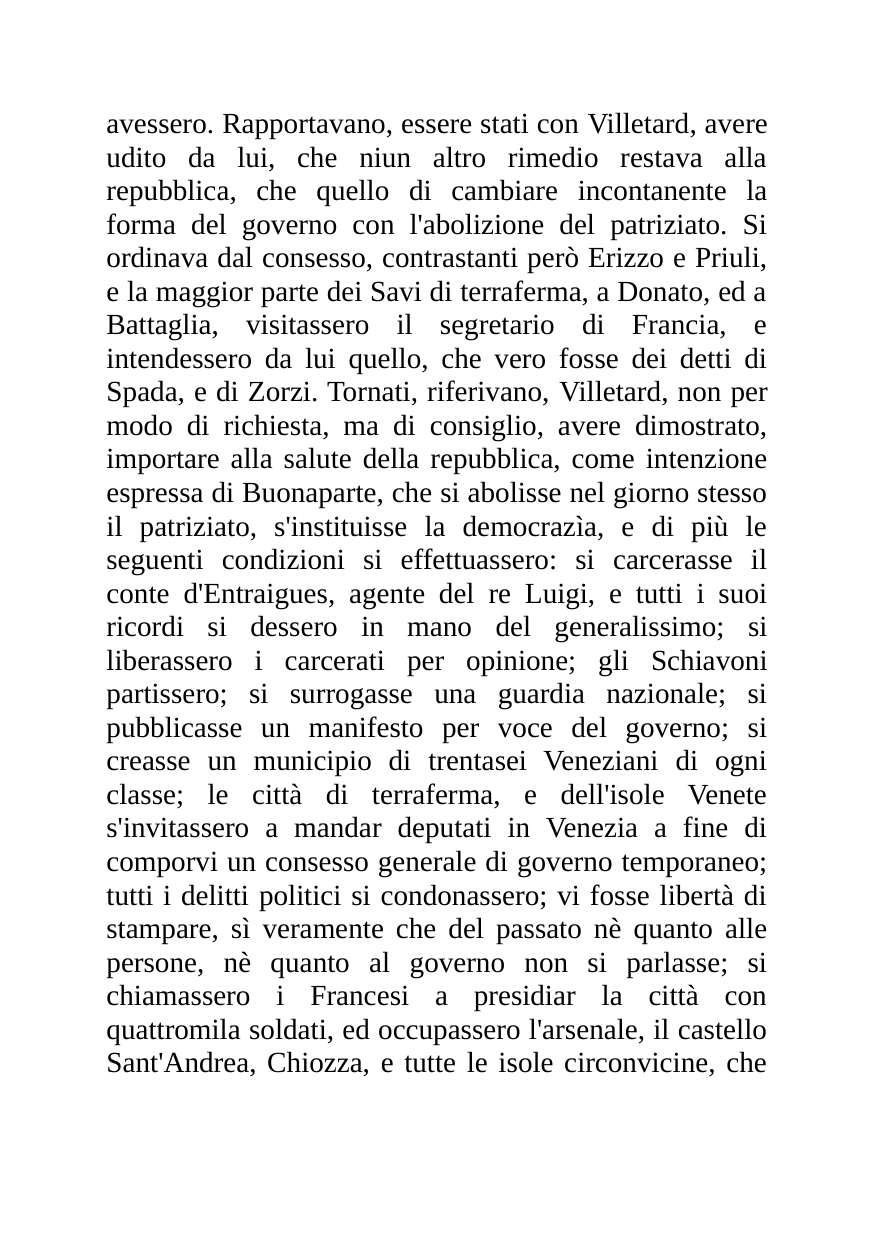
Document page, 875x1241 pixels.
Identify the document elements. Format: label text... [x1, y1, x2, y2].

text avessero. Rapportavano, essere stati con Villetard, avere udito da lui, che niun altro rimedio restava alla repubblica, che quello di cambiare incontanente la forma del governo con l'abolizione del patriziato. Si ordinava dal consesso, contrastanti però Erizzo e Priuli, e la maggior parte dei Savi di terraferma, a Donato, ed a Battaglia, visitassero il segretario di Francia, e intendessero da lui quello, che vero fosse dei detti di Spada, e di Zorzi. Tornati, riferivano, Villetard, non per modo di richiesta, ma di consiglio, avere dimostrato, importare alla salute della repubblica, come intenzione espressa di Buonaparte, che si abolisse nel giorno stesso il patriziato, s'instituisse la democrazìa, e di più le seguenti condizioni si effettuassero: si carcerasse il conte d'Entraigues, agente del re Luigi, e tutti i suoi ricordi si dessero in mano del generalissimo; si liberassero i carcerati per opinione; gli Schiavoni partissero; si surrogasse una guardia nazionale; si pubblicasse un manifesto per voce del governo; si creasse un municipio di trentasei Veneziani di ogni classe; le città di terraferma, e dell'isole Venete s'invitassero a mandar deputati in Venezia a fine di comporvi un consesso generale di governo temporaneo; tutti i delitti politici si condonassero; vi fosse libertà di stampare, sì veramente che del passato nè quanto alle persone, nè quanto al governo non si parlasse; si chiamassero i Francesi a presidiar la città con quattromila soldati, ed occupassero l'arsenale, il castello Sant'Andrea, Chiozza, e tutte le isole circonvicine, che [106, 106, 768, 1079]
